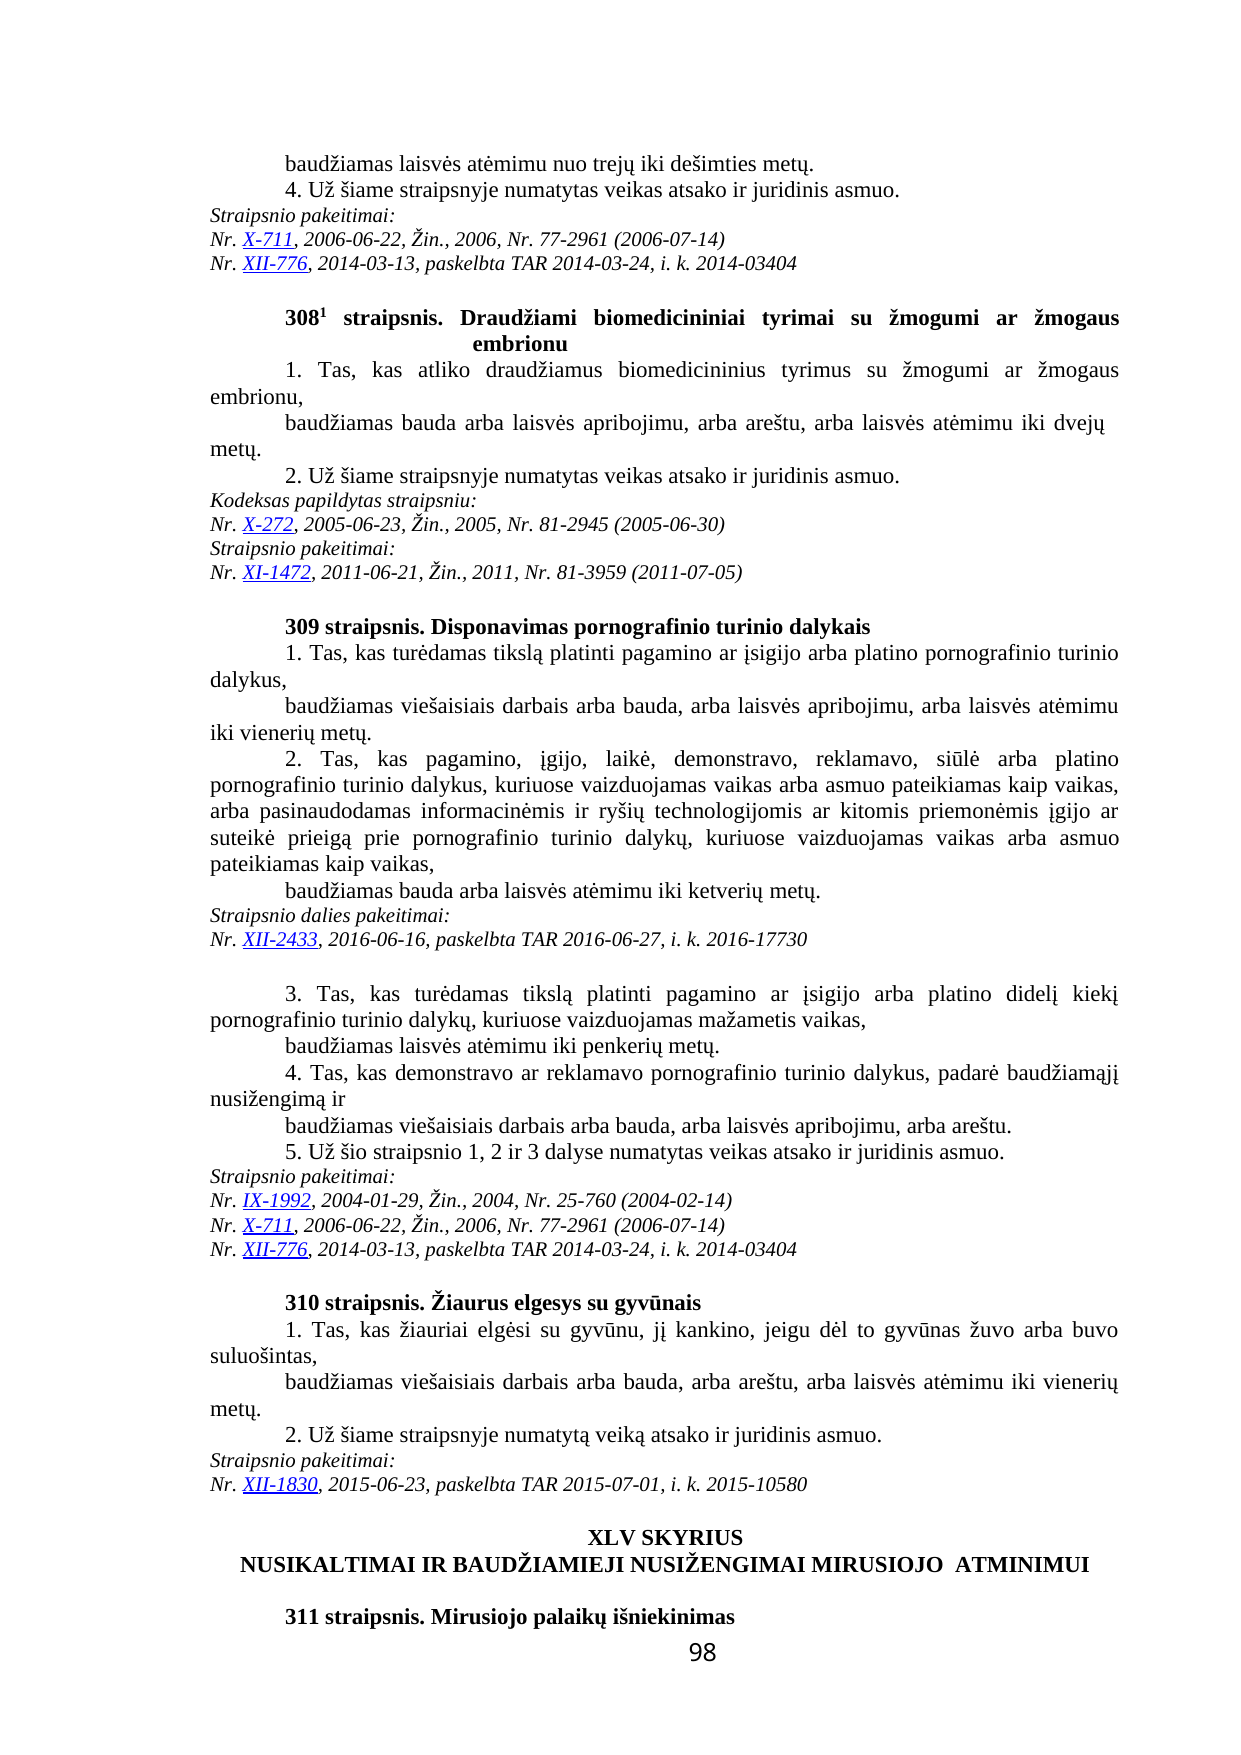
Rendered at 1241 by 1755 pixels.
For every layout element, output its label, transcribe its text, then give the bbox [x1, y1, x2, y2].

text Nr. XII-776, 2014-03-13, paskelbta TAR 2014-03-24, i. k. 2014-03404 [210, 1237, 1120, 1261]
text 1. Tas, kas atliko draudžiamus biomedicininius tyrimus su žmogumi ar žmogaus embrionu, [210, 356, 1120, 409]
text 3081 straipsnis. Draudžiami biomedicininiai tyrimai su žmogumi ar žmogaus embrionu [285, 304, 1120, 356]
text baudžiamas bauda arba laisvės apribojimu, arba areštu, arba laisvės atėmimu iki dvejų metų. [210, 409, 1106, 462]
text Nr. XII-2433, 2016-06-16, paskelbta TAR 2016-06-27, i. k. 2016-17730 [210, 927, 1120, 951]
text Straipsnio pakeitimai: [210, 1164, 1120, 1188]
text 309 straipsnis. Disponavimas pornografinio turinio dalykais [285, 613, 1120, 639]
text 4. Už šiame straipsnyje numatytas veikas atsako ir juridinis asmuo. [210, 176, 1120, 203]
text 2. Tas, kas pagamino, įgijo, laikė, demonstravo, reklamavo, siūlė arba platino pornografinio turinio dalykus, kuriuose vaizduojamas vaikas arba asmuo pateikiamas kaip vaikas, arba pasinaudodamas informacinėmis ir ryšių technologijomis ar kitomis priemonėmis įgijo ar suteikė prieigą prie pornografinio turinio dalykų, kuriuose vaizduojamas vaikas arba asmuo pateikiamas kaip vaikas, [210, 745, 1120, 877]
text baudžiamas bauda arba laisvės atėmimu iki ketverių metų. [210, 877, 1120, 903]
text 5. Už šio straipsnio 1, 2 ir 3 dalyse numatytas veikas atsako ir juridinis asmuo. [210, 1138, 1120, 1164]
text 1. Tas, kas žiauriai elgėsi su gyvūnu, jį kankino, jeigu dėl to gyvūnas žuvo arba buvo suluošintas, [210, 1316, 1120, 1368]
text Straipsnio pakeitimai: [210, 536, 1120, 560]
text baudžiamas viešaisiais darbais arba bauda, arba areštu, arba laisvės atėmimu iki vienerių metų. [210, 1368, 1120, 1421]
text baudžiamas viešaisiais darbais arba bauda, arba laisvės apribojimu, arba areštu. [210, 1112, 1120, 1138]
text Nr. X-711, 2006-06-22, Žin., 2006, Nr. 77-2961 (2006-07-14) [210, 1212, 1120, 1237]
text XLV SKYRIUS [210, 1524, 1120, 1551]
text Nr. X-711, 2006-06-22, Žin., 2006, Nr. 77-2961 (2006-07-14) [210, 227, 1120, 251]
text baudžiamas laisvės atėmimu iki penkerių metų. [210, 1033, 1120, 1059]
text Nr. XII-1830, 2015-06-23, paskelbta TAR 2015-07-01, i. k. 2015-10580 [210, 1472, 1120, 1496]
text 2. Už šiame straipsnyje numatytą veiką atsako ir juridinis asmuo. [210, 1421, 1120, 1447]
text 4. Tas, kas demonstravo ar reklamavo pornografinio turinio dalykus, padarė baudžiamąjį nusižengimą ir [210, 1059, 1120, 1112]
text baudžiamas laisvės atėmimu nuo trejų iki dešimties metų. [210, 150, 1120, 176]
text Nr. XII-776, 2014-03-13, paskelbta TAR 2014-03-24, i. k. 2014-03404 [210, 251, 1120, 275]
text 2. Už šiame straipsnyje numatytas veikas atsako ir juridinis asmuo. [210, 462, 1120, 488]
text NUSIKALTIMAI IR BAUDŽIAMIEJI NUSIŽENGIMAI MIRUSIOJO ATMINIMUI [210, 1551, 1120, 1577]
text Straipsnio pakeitimai: [210, 1447, 1120, 1472]
text Nr. XI-1472, 2011-06-21, Žin., 2011, Nr. 81-3959 (2011-07-05) [210, 560, 1120, 584]
text baudžiamas viešaisiais darbais arba bauda, arba laisvės apribojimu, arba laisvės atėmimu iki vienerių metų. [210, 692, 1120, 745]
text 3. Tas, kas turėdamas tikslą platinti pagamino ar įsigijo arba platino didelį kiekį pornografinio turinio dalykų, kuriuose vaizduojamas mažametis vaikas, [210, 980, 1120, 1033]
text Nr. X-272, 2005-06-23, Žin., 2005, Nr. 81-2945 (2005-06-30) [210, 512, 1120, 536]
text 310 straipsnis. Žiaurus elgesys su gyvūnais [210, 1289, 1120, 1316]
text 311 straipsnis. Mirusiojo palaikų išniekinimas [210, 1603, 1120, 1630]
text Kodeksas papildytas straipsniu: [210, 488, 1120, 512]
text Nr. IX-1992, 2004-01-29, Žin., 2004, Nr. 25-760 (2004-02-14) [210, 1188, 1120, 1212]
text Straipsnio pakeitimai: [210, 203, 1120, 227]
text Straipsnio dalies pakeitimai: [210, 903, 1120, 927]
text 1. Tas, kas turėdamas tikslą platinti pagamino ar įsigijo arba platino pornografinio turinio dalykus, [210, 639, 1120, 692]
